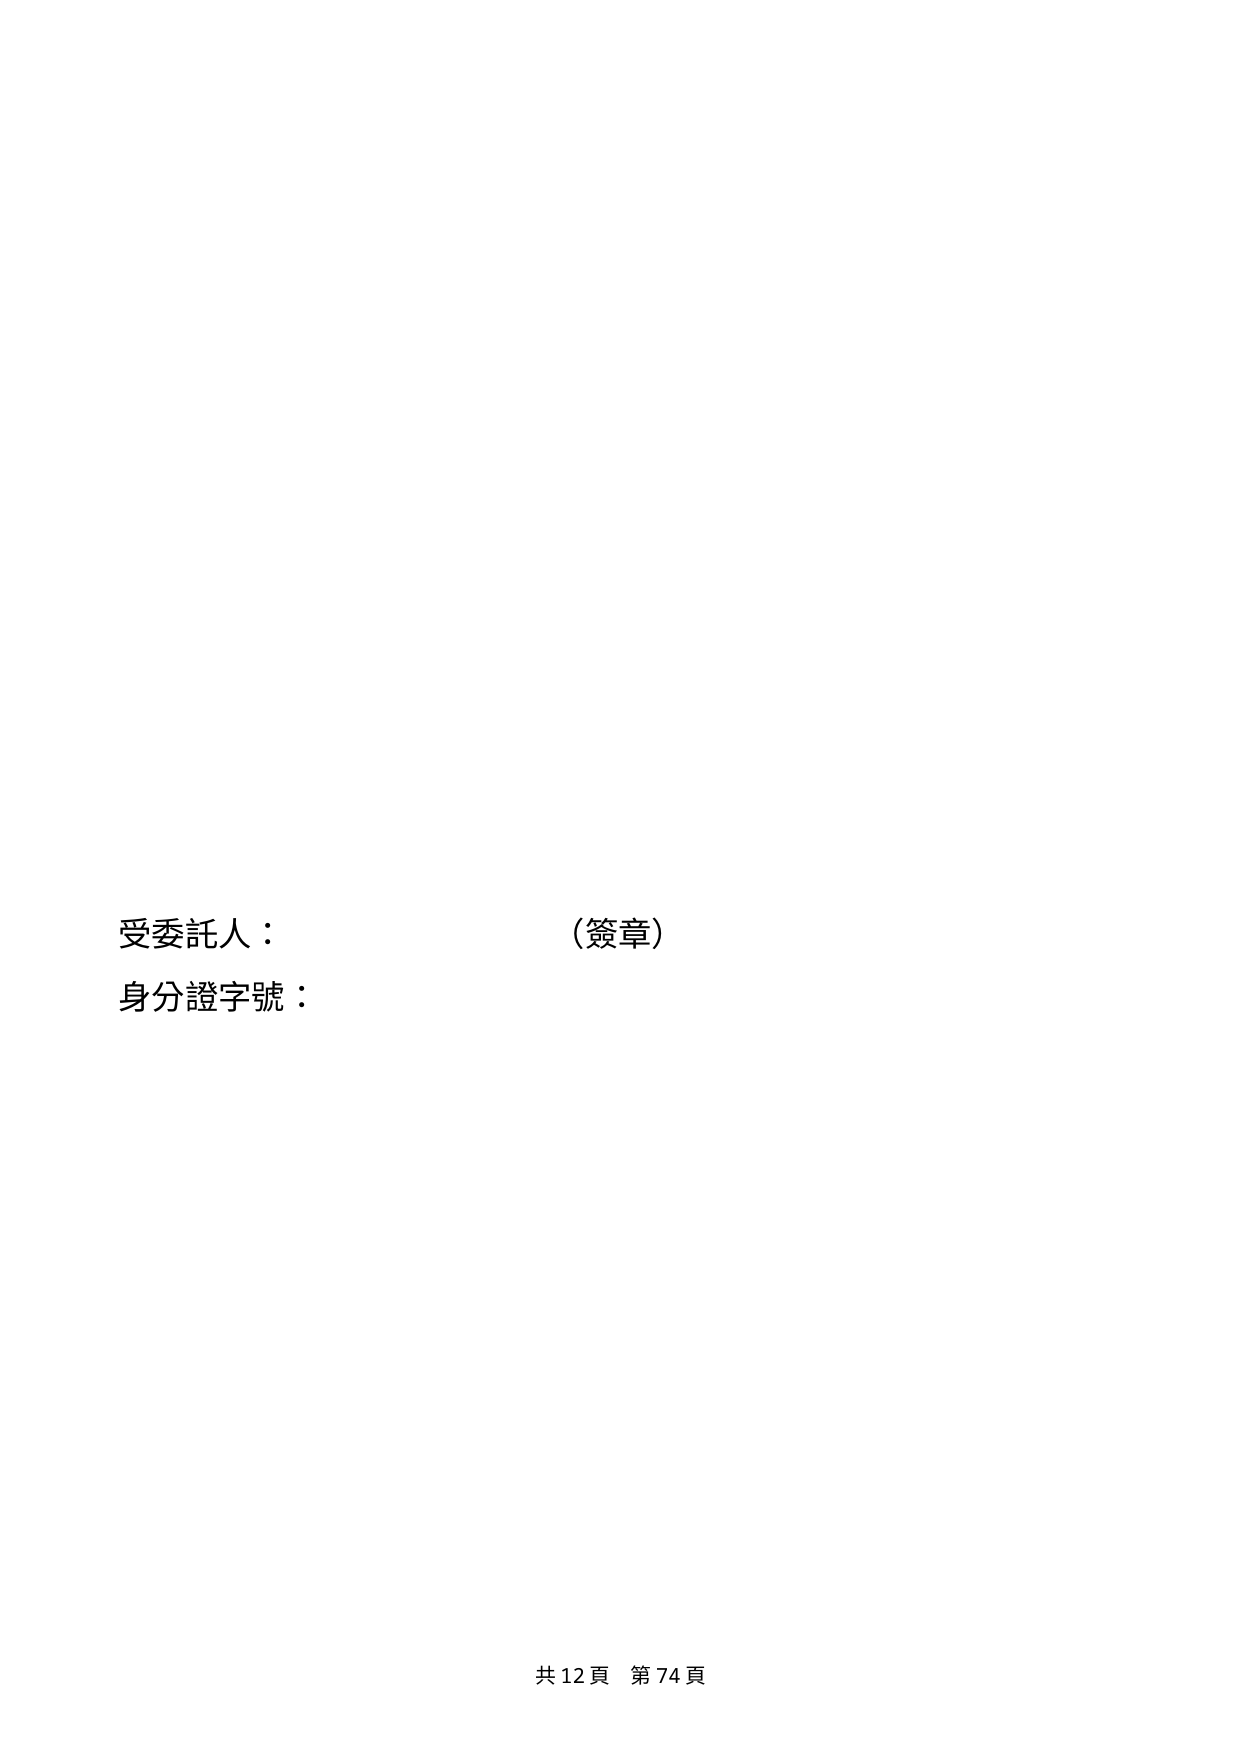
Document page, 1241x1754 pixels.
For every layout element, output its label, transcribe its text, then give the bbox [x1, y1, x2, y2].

text 受委託人： （簽章） [118, 891, 1122, 953]
text 身分證字號： [118, 953, 1122, 1016]
